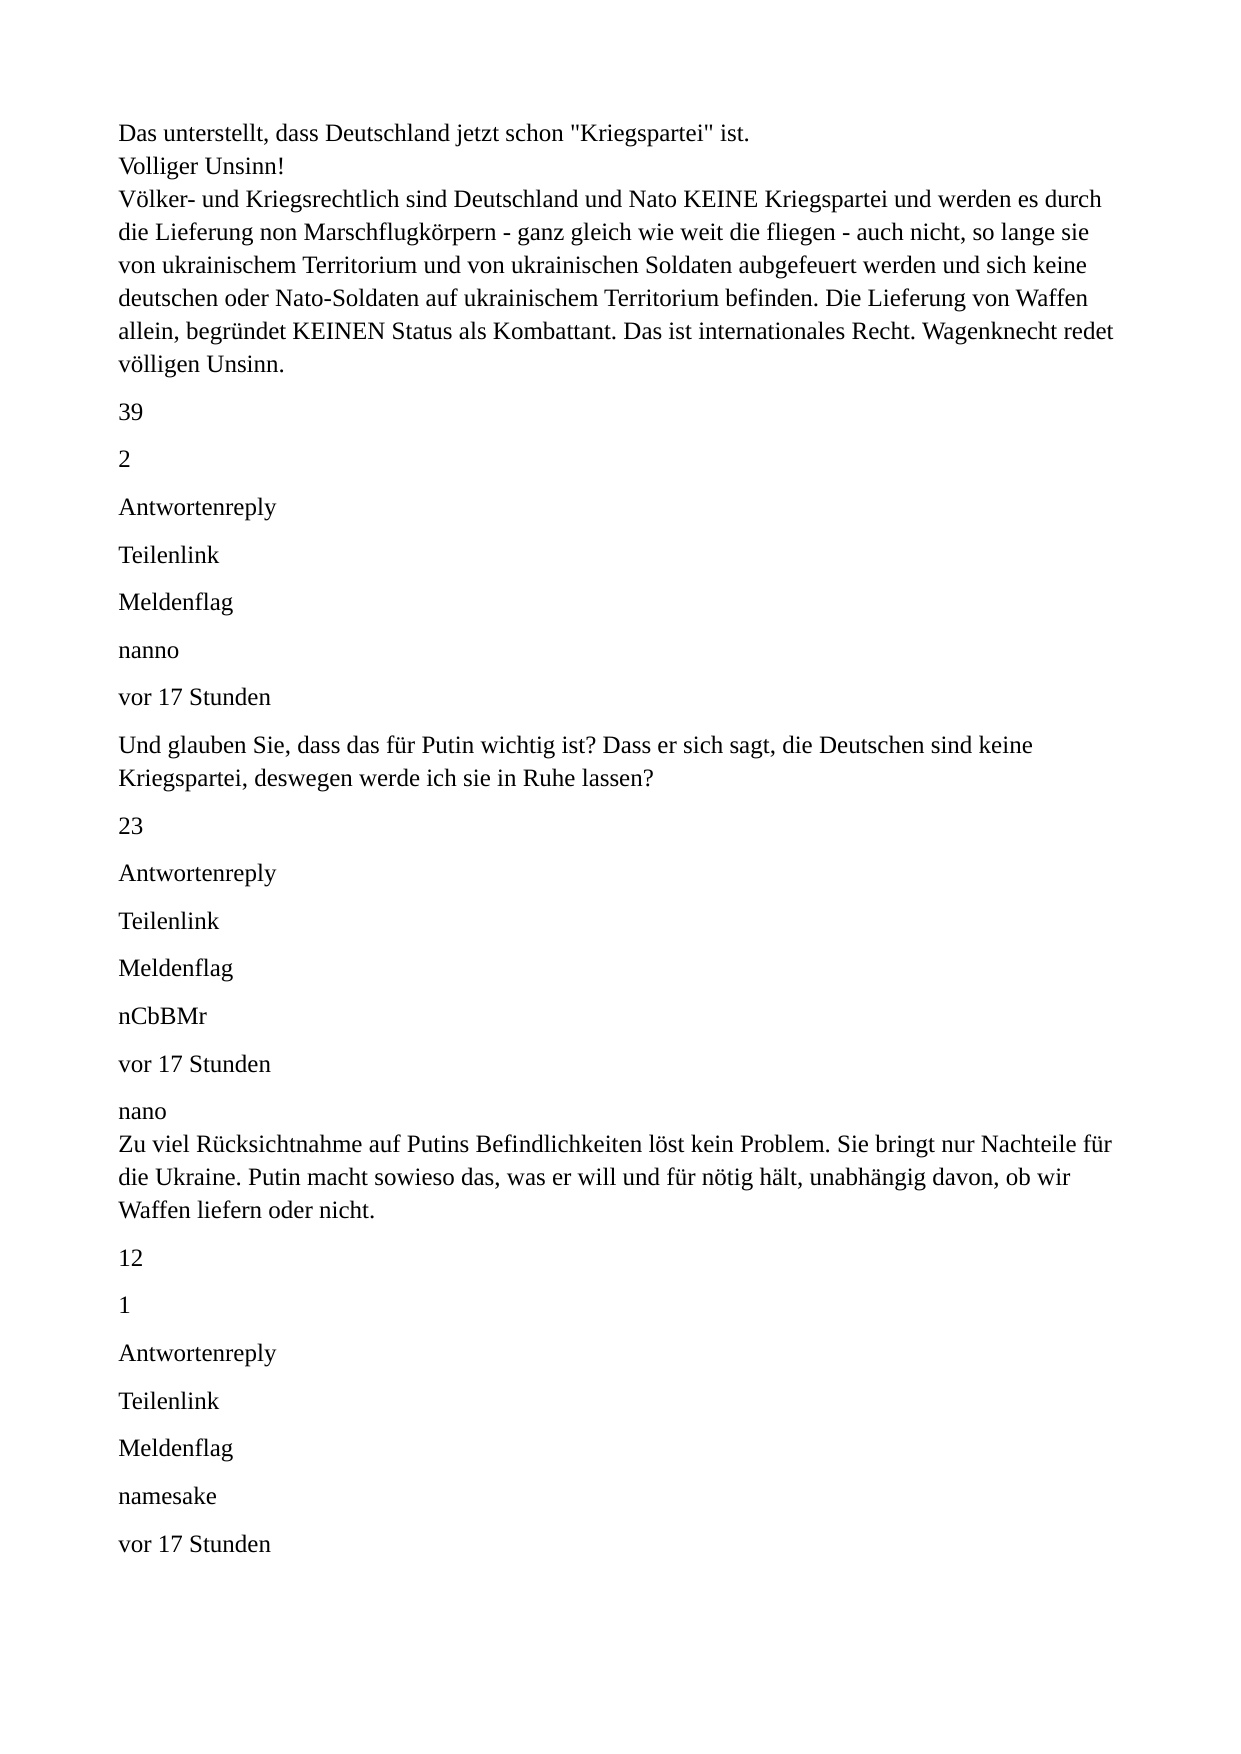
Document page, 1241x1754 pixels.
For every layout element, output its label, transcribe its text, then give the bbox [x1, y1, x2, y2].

text Meldenflag [118, 587, 1122, 616]
text Antwortenreply [118, 492, 1122, 521]
text nano Zu viel Rücksichtnahme auf Putins Befindlichkeiten löst kein Problem. Sie bringt nur Nachteile für die Ukraine. Putin macht sowieso das, was er will und für nötig hält, unabhängig davon, ob wir Waffen liefern oder nicht. [118, 1096, 1122, 1224]
text Meldenflag [118, 1433, 1122, 1462]
text nCbBMr [118, 1001, 1122, 1030]
text 12 [118, 1243, 1122, 1272]
text vor 17 Stunden [118, 682, 1122, 711]
text Antwortenreply [118, 1338, 1122, 1367]
text Teilenlink [118, 906, 1122, 935]
text 39 [118, 397, 1122, 426]
text Das unterstellt, dass Deutschland jetzt schon "Kriegspartei" ist. Volliger Unsinn! Völker- und Kriegsrechtlich sind Deutschland und Nato KEINE Kriegspartei und werden es durch die Lieferung non Marschflugkörpern - ganz gleich wie weit die fliegen - auch nicht, so lange sie von ukrainischem Territorium und von ukrainischen Soldaten aubgefeuert werden und sich keine deutschen oder Nato-Soldaten auf ukrainischem Territorium befinden. Die Lieferung von Waffen allein, begründet KEINEN Status als Kombattant. Das ist internationales Recht. Wagenknecht redet völligen Unsinn. [118, 118, 1122, 378]
text Antwortenreply [118, 858, 1122, 887]
text Und glauben Sie, dass das für Putin wichtig ist? Dass er sich sagt, die Deutschen sind keine Kriegspartei, deswegen werde ich sie in Ruhe lassen? [118, 730, 1122, 792]
text 2 [118, 444, 1122, 473]
text vor 17 Stunden [118, 1049, 1122, 1077]
text 23 [118, 811, 1122, 839]
text vor 17 Stunden [118, 1529, 1122, 1557]
text Teilenlink [118, 1386, 1122, 1414]
text Meldenflag [118, 953, 1122, 982]
text Teilenlink [118, 540, 1122, 568]
text 1 [118, 1291, 1122, 1319]
text nanno [118, 635, 1122, 664]
text namesake [118, 1481, 1122, 1510]
